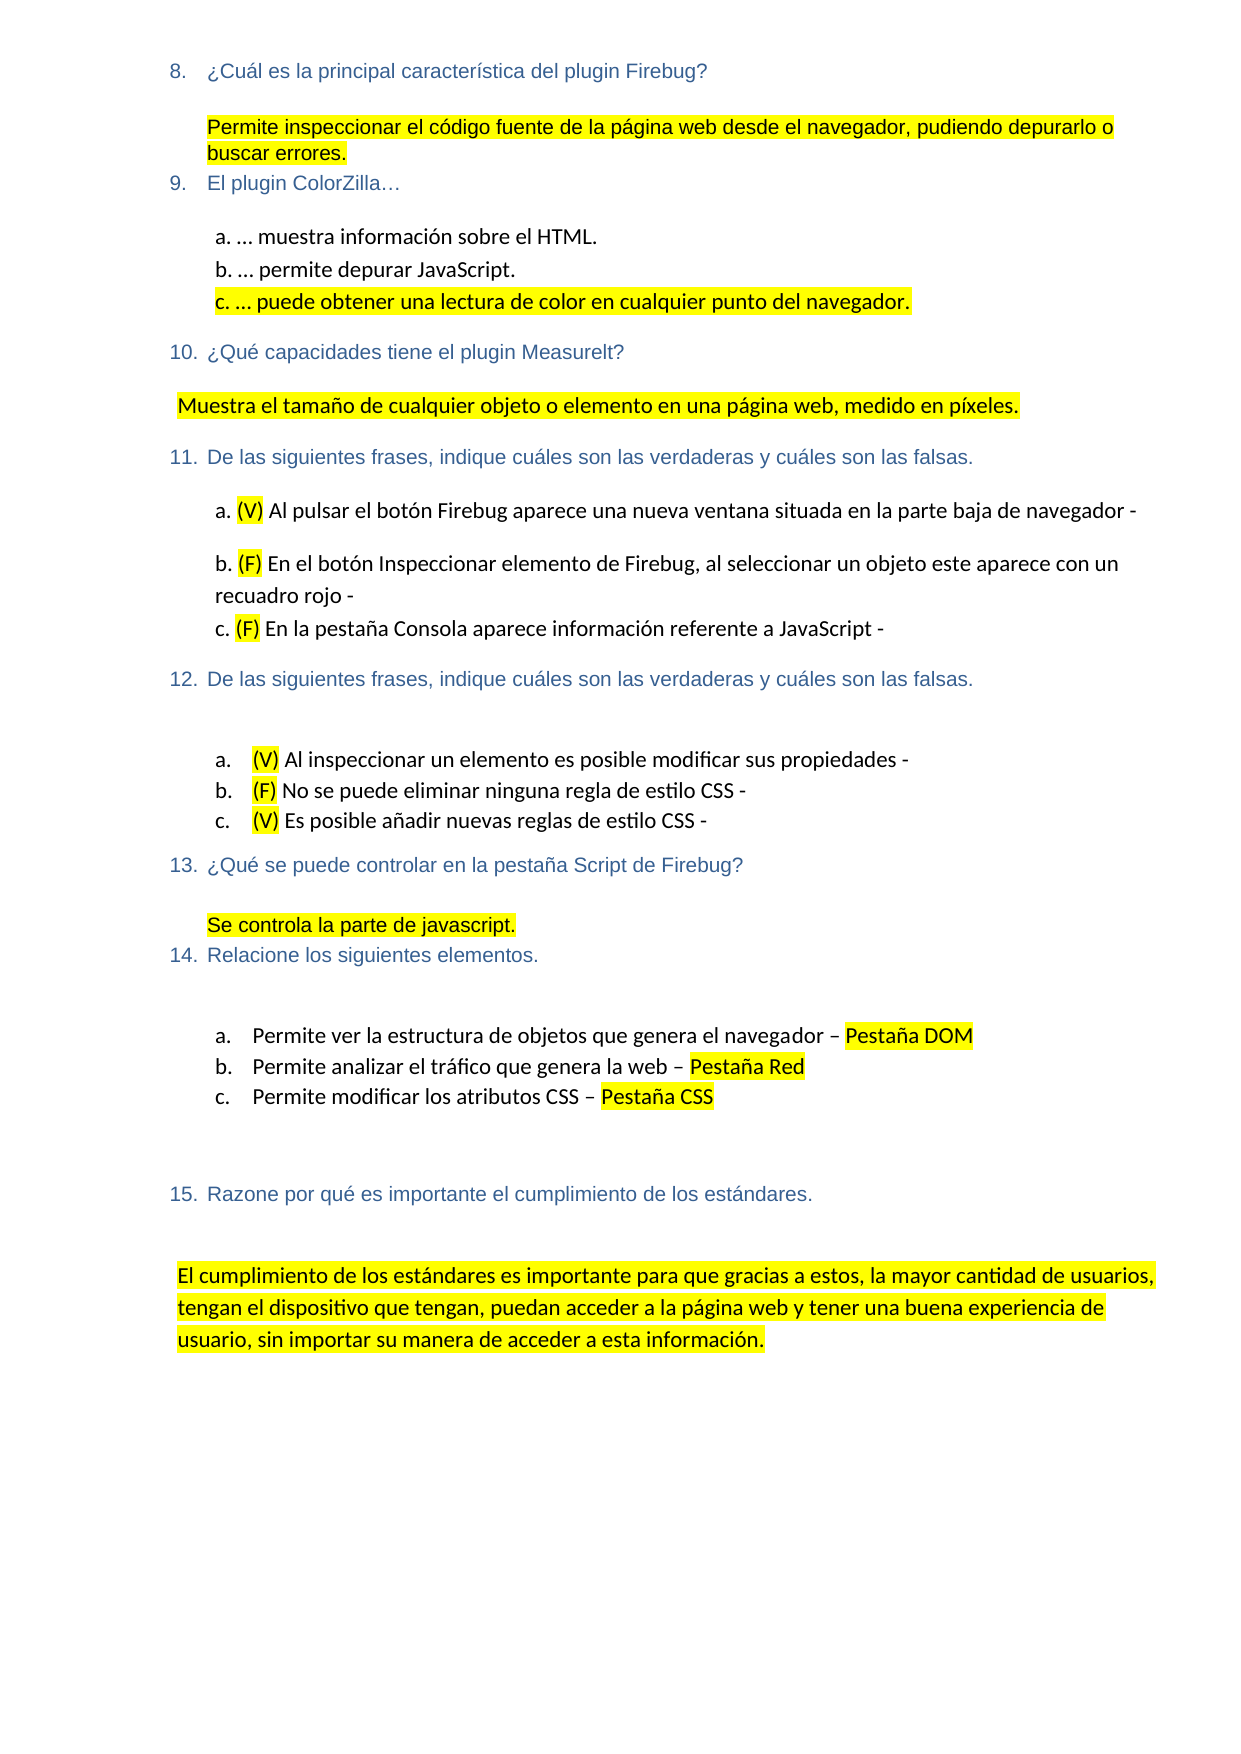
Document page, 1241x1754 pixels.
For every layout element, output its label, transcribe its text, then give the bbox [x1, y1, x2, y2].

text a. … muestra información sobre el HTML. b. … permite depurar JavaScript. c. … puede obtener una lectura de color en cualquier punto del navegador. [215, 222, 1181, 315]
subtitle El plugin ColorZilla… [169, 171, 1181, 221]
list Permite analizar el tráfico que genera la web – Pestaña Red [215, 1052, 1181, 1080]
subtitle De las siguientes frases, indique cuáles son las verdaderas y cuáles son las falsas. [169, 667, 1181, 691]
text Muestra el tamaño de cualquier objeto o elemento en una página web, medido en píxeles. [177, 392, 1181, 419]
list Permite ver la estructura de objetos que genera el navegador – Pestaña DOM [215, 1022, 1181, 1050]
subtitle Relacione los siguientes elementos. [169, 943, 1181, 967]
subtitle Se controla la parte de javascript. [207, 913, 1181, 937]
subtitle Permite inspeccionar el código fuente de la página web desde el navegador, pudiendo depurarlo o buscar errores. [207, 89, 1181, 165]
subtitle ¿Cuál es la principal característica del plugin Firebug? [169, 59, 1181, 83]
list (V) Al inspeccionar un elemento es posible modificar sus propiedades - [215, 746, 1181, 773]
subtitle ¿Qué capacidades tiene el plugin Measurelt? [169, 340, 1181, 390]
subtitle De las siguientes frases, indique cuáles son las verdaderas y cuáles son las falsas. [169, 444, 1181, 494]
list (V) Es posible añadir nuevas reglas de estilo CSS - [215, 806, 1181, 834]
text b. (F) En el botón Inspeccionar elemento de Firebug, al seleccionar un objeto este aparece con un recuadro rojo - c. (F) En la pestaña Consola aparece información referente a JavaScript - [215, 549, 1181, 642]
list (F) No se puede eliminar ninguna regla de estilo CSS - [215, 776, 1181, 804]
text a. (V) Al pulsar el botón Firebug aparece una nueva ventana situada en la parte baja de navegador - [215, 496, 1181, 524]
text El cumplimiento de los estándares es importante para que gracias a estos, la mayor cantidad de usuarios, tengan el dispositivo que tengan, puedan acceder a la página web y tener una buena experiencia de usuario, sin importar su manera de acceder a esta información. [177, 1261, 1181, 1353]
subtitle ¿Qué se puede controlar en la pestaña Script de Firebug? [169, 853, 1181, 877]
list Permite modificar los atributos CSS – Pestaña CSS [215, 1082, 1181, 1110]
subtitle Razone por qué es importante el cumplimiento de los estándares. [169, 1182, 1181, 1206]
